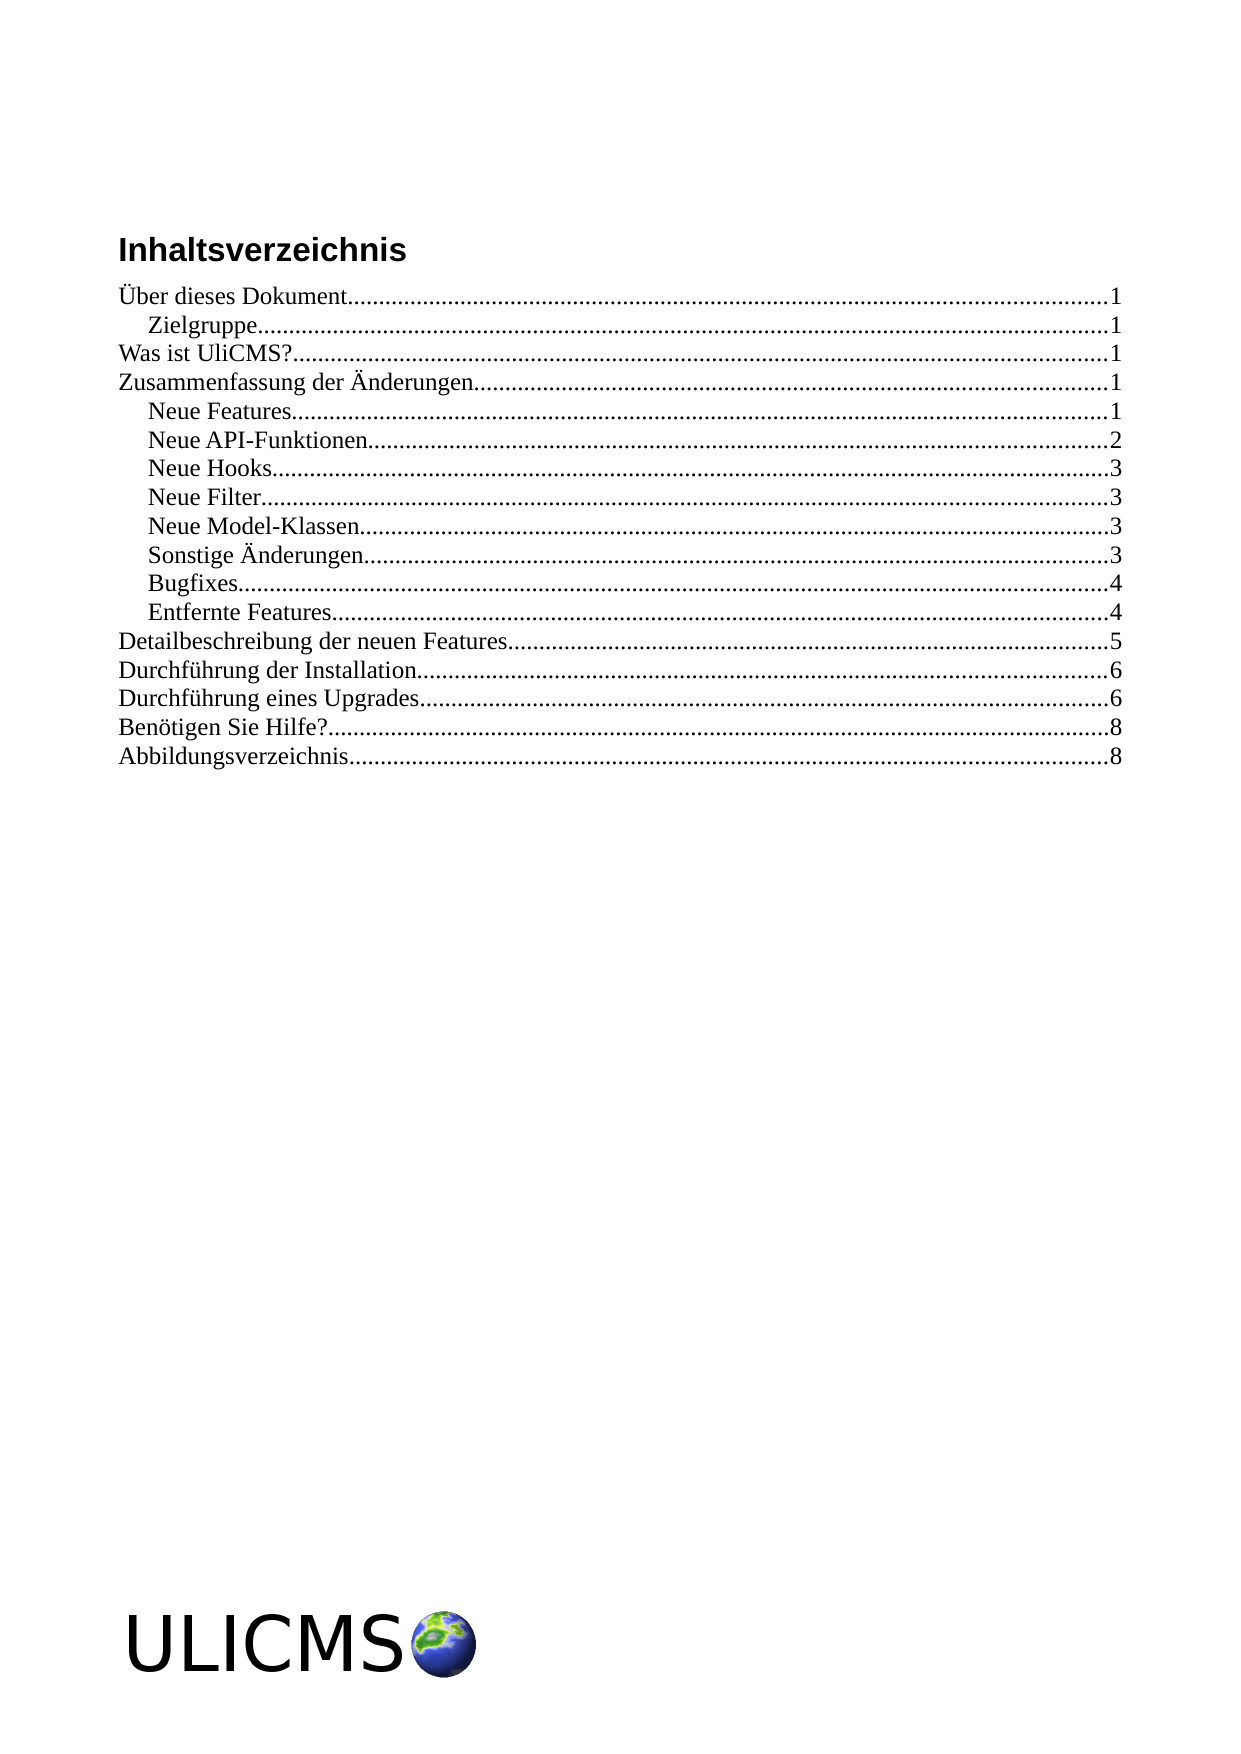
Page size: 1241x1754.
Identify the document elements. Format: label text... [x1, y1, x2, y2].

text Entfernte Features 4 [148, 597, 1122, 626]
text Was ist UliCMS? 1 [118, 338, 1122, 367]
text Zusammenfassung der Änderungen 1 [118, 367, 1122, 396]
text Neue API-Funktionen 2 [148, 425, 1122, 453]
text Neue Hooks 3 [148, 453, 1122, 482]
text Durchführung eines Upgrades 6 [118, 683, 1122, 712]
text Detailbeschreibung der neuen Features 5 [118, 626, 1122, 655]
text Sonstige Änderungen 3 [148, 540, 1122, 568]
subtitle Inhaltsverzeichnis [118, 230, 1122, 268]
text Bugfixes 4 [148, 568, 1122, 597]
text Zielgruppe 1 [148, 310, 1122, 338]
text Abbildungsverzeichnis 8 [118, 741, 1122, 770]
text Neue Features 1 [148, 396, 1122, 425]
text Benötigen Sie Hilfe? 8 [118, 712, 1122, 741]
text Neue Filter 3 [148, 482, 1122, 511]
text Durchführung der Installation 6 [118, 655, 1122, 683]
text Über dieses Dokument 1 [118, 281, 1122, 310]
picture [118, 1607, 479, 1681]
text Neue Model-Klassen 3 [148, 511, 1122, 540]
